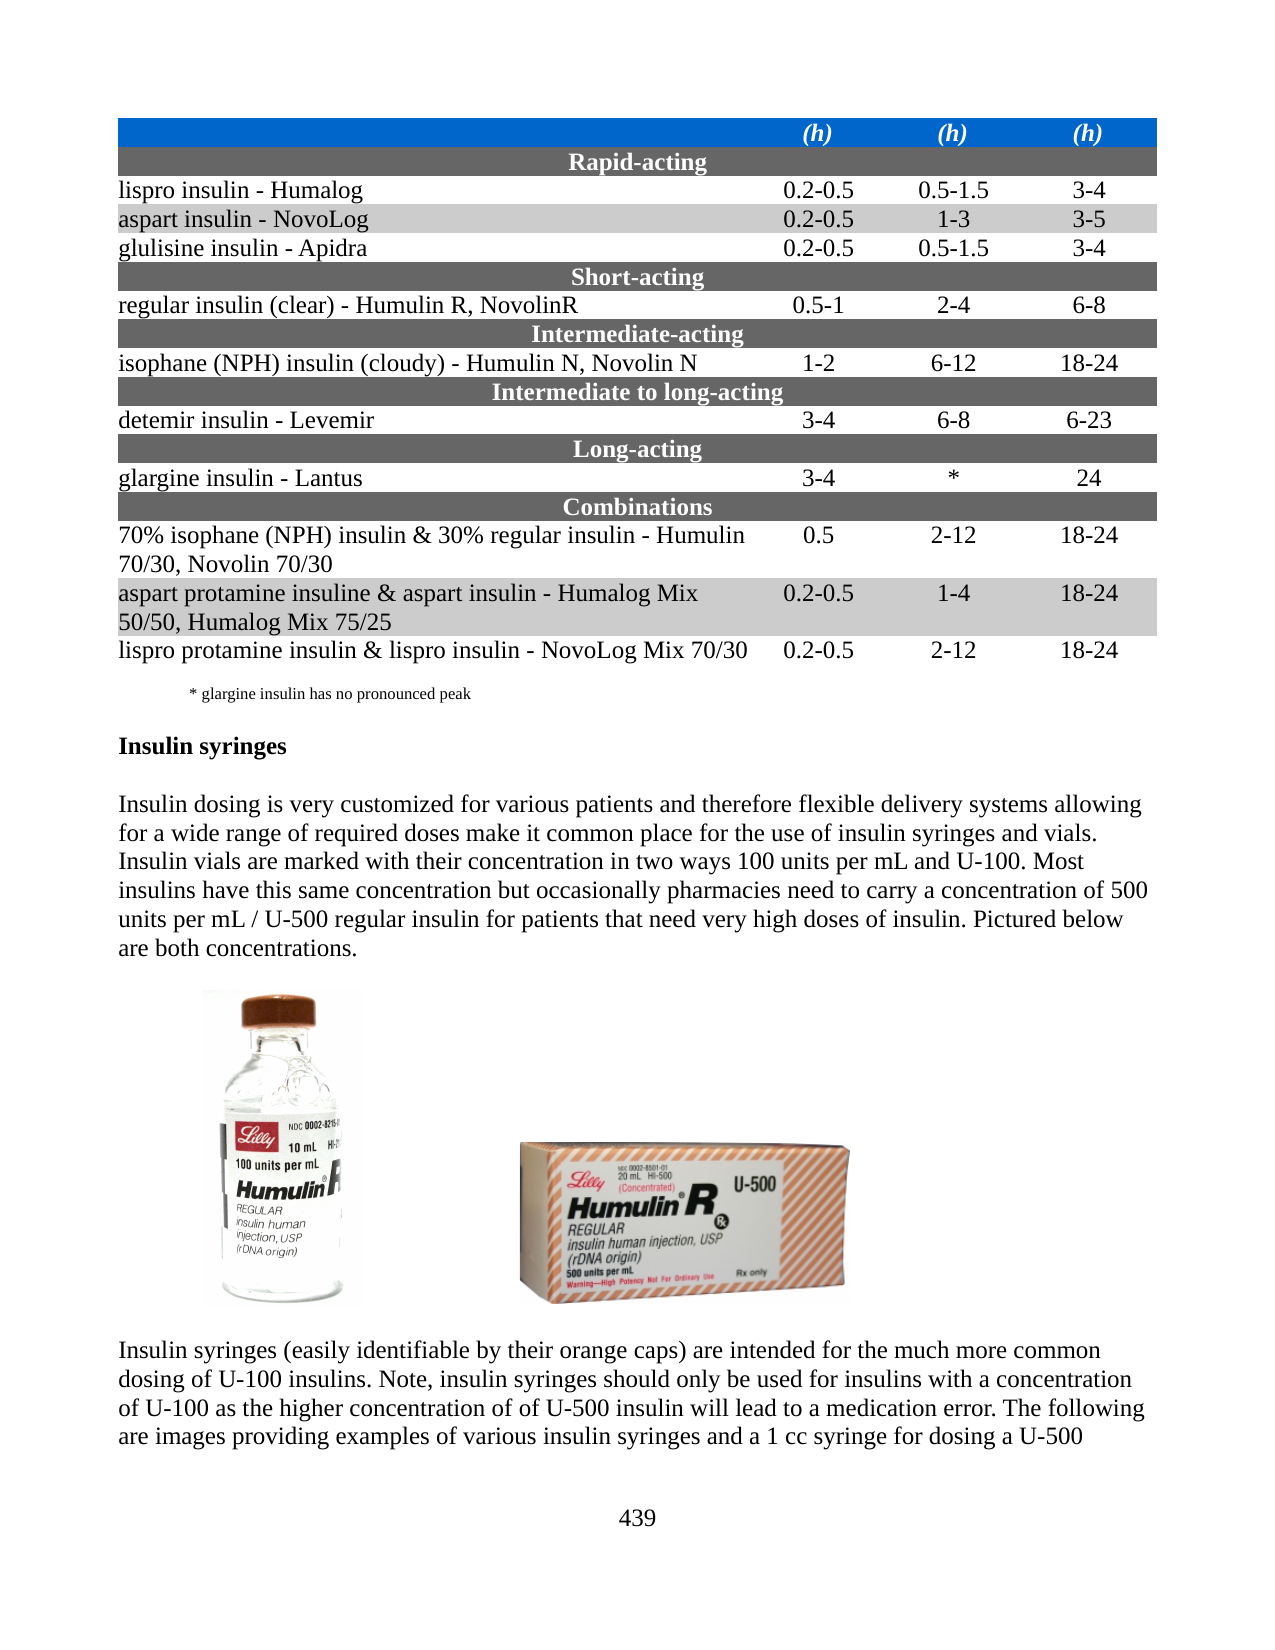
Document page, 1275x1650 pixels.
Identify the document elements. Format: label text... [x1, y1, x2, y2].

table_cell lispro insulin - Humalog [118, 176, 751, 204]
text Insulin dosing is very customized for various patients and therefore flexible delivery systems allowing for a wide range of required doses make it common place for the use of insulin syringes and vials. Insulin vials are marked with their concentration in two ways 100 units per mL and U-100. Most insulins have this same concentration but occasionally pharmacies need to carry a concentration of 500 units per mL / U-500 regular insulin for patients that need very high doses of insulin. Pictured below are both concentrations. [118, 789, 1157, 961]
table_cell 3-4 [751, 406, 886, 434]
table_cell glargine insulin - Lantus [118, 463, 751, 492]
table_cell 18-24 [1021, 636, 1157, 664]
table_cell 3-5 [1021, 204, 1157, 233]
table_cell 24 [1021, 463, 1157, 492]
table_cell aspart protamine insuline & aspart insulin - Humalog Mix 50/50, Humalog Mix 75/25 [118, 578, 751, 636]
table_cell 6-12 [886, 348, 1021, 377]
table_header (h) [1021, 118, 1157, 147]
table_cell 0.5-1.5 [886, 233, 1021, 262]
table_cell [1021, 664, 1157, 703]
picture [202, 990, 364, 1306]
table_cell 0.5 [751, 521, 886, 578]
table_cell isophane (NPH) insulin (cloudy) - Humulin N, Novolin N [118, 348, 751, 377]
table_cell 3-4 [1021, 176, 1157, 204]
table_cell 0.2-0.5 [751, 204, 886, 233]
table_cell lispro protamine insulin & lispro insulin - NovoLog Mix 70/30 [118, 636, 751, 664]
table_cell aspart insulin - NovoLog [118, 204, 751, 233]
table_cell 6-23 [1021, 406, 1157, 434]
table_cell 3-4 [1021, 233, 1157, 262]
table_cell 0.2-0.5 [751, 578, 886, 636]
table_cell [751, 664, 886, 703]
table_cell 70% isophane (NPH) insulin & 30% regular insulin - Humulin 70/30, Novolin 70/30 [118, 521, 751, 578]
picture [519, 1142, 850, 1304]
table_cell 1-2 [751, 348, 886, 377]
table_cell glulisine insulin - Apidra [118, 233, 751, 262]
text Insulin syringes (easily identifiable by their orange caps) are intended for the much more common dosing of U-100 insulins. Note, insulin syringes should only be used for insulins with a concentration of U-100 as the higher concentration of of U-500 insulin will lead to a medication error. The following are images providing examples of various insulin syringes and a 1 cc syringe for dosing a U-500 [118, 1335, 1157, 1450]
table_cell * glargine insulin has no pronounced peak [118, 664, 751, 703]
table_cell 2-12 [886, 521, 1021, 578]
table_cell 6-8 [1021, 291, 1157, 319]
table_cell 1-4 [886, 578, 1021, 636]
table_cell 0.5-1.5 [886, 176, 1021, 204]
table_cell 2-12 [886, 636, 1021, 664]
table_cell 18-24 [1021, 521, 1157, 578]
table_header (h) [751, 118, 886, 147]
text Insulin syringes [118, 731, 1157, 760]
table_cell 0.2-0.5 [751, 176, 886, 204]
table_cell 3-4 [751, 463, 886, 492]
table_cell regular insulin (clear) - Humulin R, NovolinR [118, 291, 751, 319]
table_cell 0.5-1 [751, 291, 886, 319]
table_cell 2-4 [886, 291, 1021, 319]
table_cell 0.2-0.5 [751, 636, 886, 664]
table_header (h) [886, 118, 1021, 147]
table_cell 6-8 [886, 406, 1021, 434]
table_header [118, 118, 751, 147]
table_cell detemir insulin - Levemir [118, 406, 751, 434]
table_cell * [886, 463, 1021, 492]
table_cell 18-24 [1021, 578, 1157, 636]
table_cell 1-3 [886, 204, 1021, 233]
table_cell 18-24 [1021, 348, 1157, 377]
table_cell 0.2-0.5 [751, 233, 886, 262]
table_cell [886, 664, 1021, 703]
